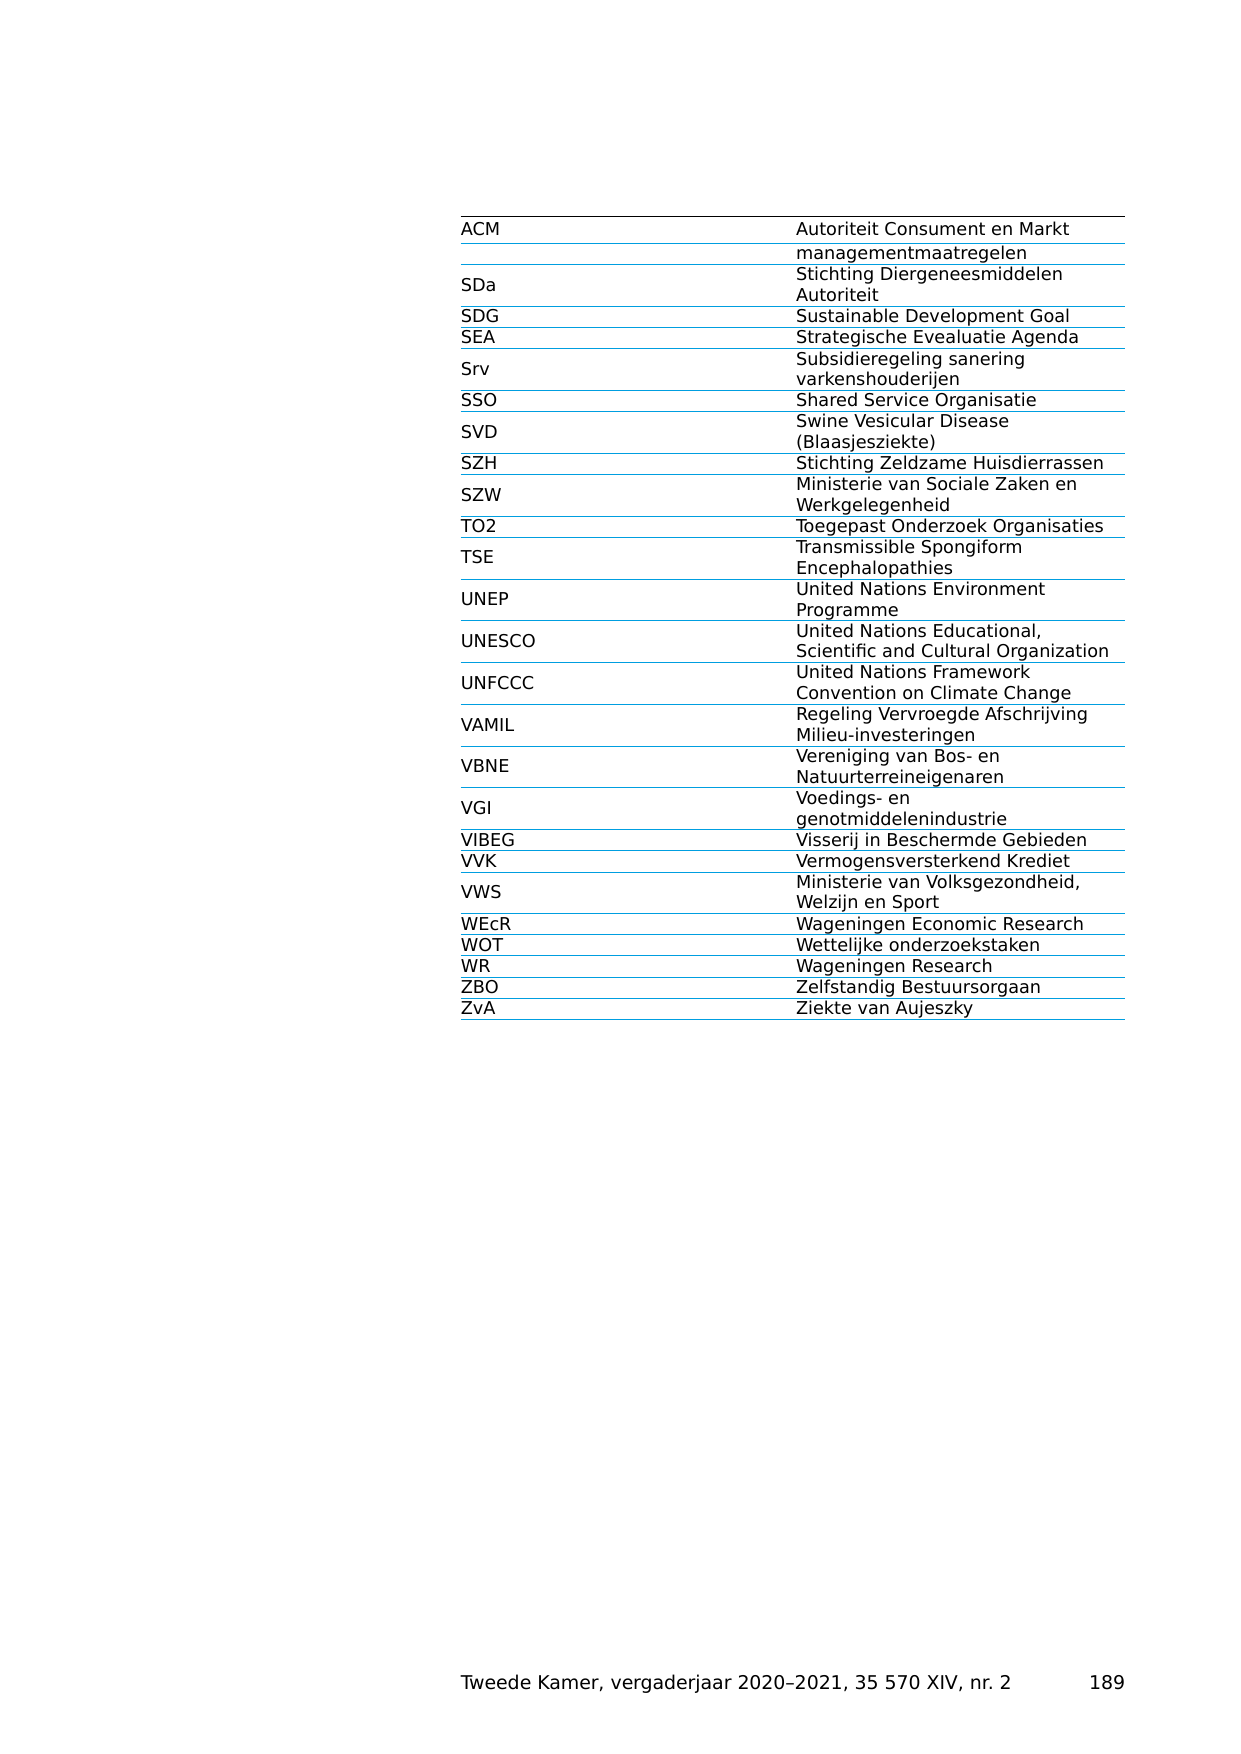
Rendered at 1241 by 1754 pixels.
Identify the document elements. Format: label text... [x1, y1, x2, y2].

table_cell Srv [461, 349, 793, 390]
table_cell Transmissible Spongiform Encephalopathies [793, 538, 1125, 578]
table_cell SDa [461, 265, 793, 306]
table_cell UNEP [461, 580, 793, 620]
table_cell Ziekte van Aujeszky [793, 999, 1125, 1019]
table_cell Strategische Evealuatie Agenda [793, 328, 1125, 348]
table_cell Shared Service Organisatie [793, 391, 1125, 411]
table_cell SZH [461, 454, 793, 474]
table_header Lijst van afkortingen [461, 191, 1125, 216]
table_cell VWS [461, 873, 793, 913]
table_cell ACM [461, 217, 793, 243]
table_cell ZvA [461, 999, 793, 1019]
table_cell UNESCO [461, 621, 793, 662]
table_cell Subsidieregeling sanering varkenshouderijen [793, 349, 1125, 390]
table_cell Vermogensversterkend Krediet [793, 851, 1125, 871]
table_cell Wettelijke onderzoekstaken [793, 935, 1125, 955]
table_cell Stichting Diergeneesmiddelen Autoriteit [793, 265, 1125, 306]
table_cell Zelfstandig Bestuursorgaan [793, 978, 1125, 998]
table_cell Ministerie van Volksgezondheid, Welzijn en Sport [793, 873, 1125, 913]
table_cell [461, 244, 793, 264]
table_cell Toegepast Onderzoek Organisaties [793, 517, 1125, 537]
table_cell VAMIL [461, 705, 793, 746]
table_cell WR [461, 956, 793, 977]
table_cell SSO [461, 391, 793, 411]
table_cell ZBO [461, 978, 793, 998]
table_cell United Nations Educational, Scientific and Cultural Organization [793, 621, 1125, 662]
table_cell VIBEG [461, 830, 793, 850]
table_cell SEA [461, 328, 793, 348]
table_cell WEcR [461, 914, 793, 934]
table_cell VGI [461, 788, 793, 829]
table_cell TSE [461, 538, 793, 578]
table_cell managementmaatregelen [793, 244, 1125, 264]
table_cell Visserij in Beschermde Gebieden [793, 830, 1125, 850]
table_cell SZW [461, 475, 793, 516]
table_cell Stichting Zeldzame Huisdierrassen [793, 454, 1125, 474]
table_cell United Nations Environment Programme [793, 580, 1125, 620]
table_cell Autoriteit Consument en Markt [793, 217, 1125, 243]
table_cell Sustainable Development Goal [793, 307, 1125, 327]
table_cell Vereniging van Bos- en Natuurterreineigenaren [793, 747, 1125, 787]
table_cell Swine Vesicular Disease (Blaasjesziekte) [793, 412, 1125, 453]
table_cell UNFCCC [461, 663, 793, 704]
table_cell Ministerie van Sociale Zaken en Werkgelegenheid [793, 475, 1125, 516]
table_cell TO2 [461, 517, 793, 537]
table_cell Wageningen Research [793, 956, 1125, 977]
table_cell Wageningen Economic Research [793, 914, 1125, 934]
table_cell Voedings- en genotmiddelenindustrie [793, 788, 1125, 829]
table_cell SDG [461, 307, 793, 327]
table_cell WOT [461, 935, 793, 955]
table_cell SVD [461, 412, 793, 453]
table_cell Regeling Vervroegde Afschrijving Milieu-investeringen [793, 705, 1125, 746]
table_cell VBNE [461, 747, 793, 787]
table_cell United Nations Framework Convention on Climate Change [793, 663, 1125, 704]
table_cell VVK [461, 851, 793, 871]
